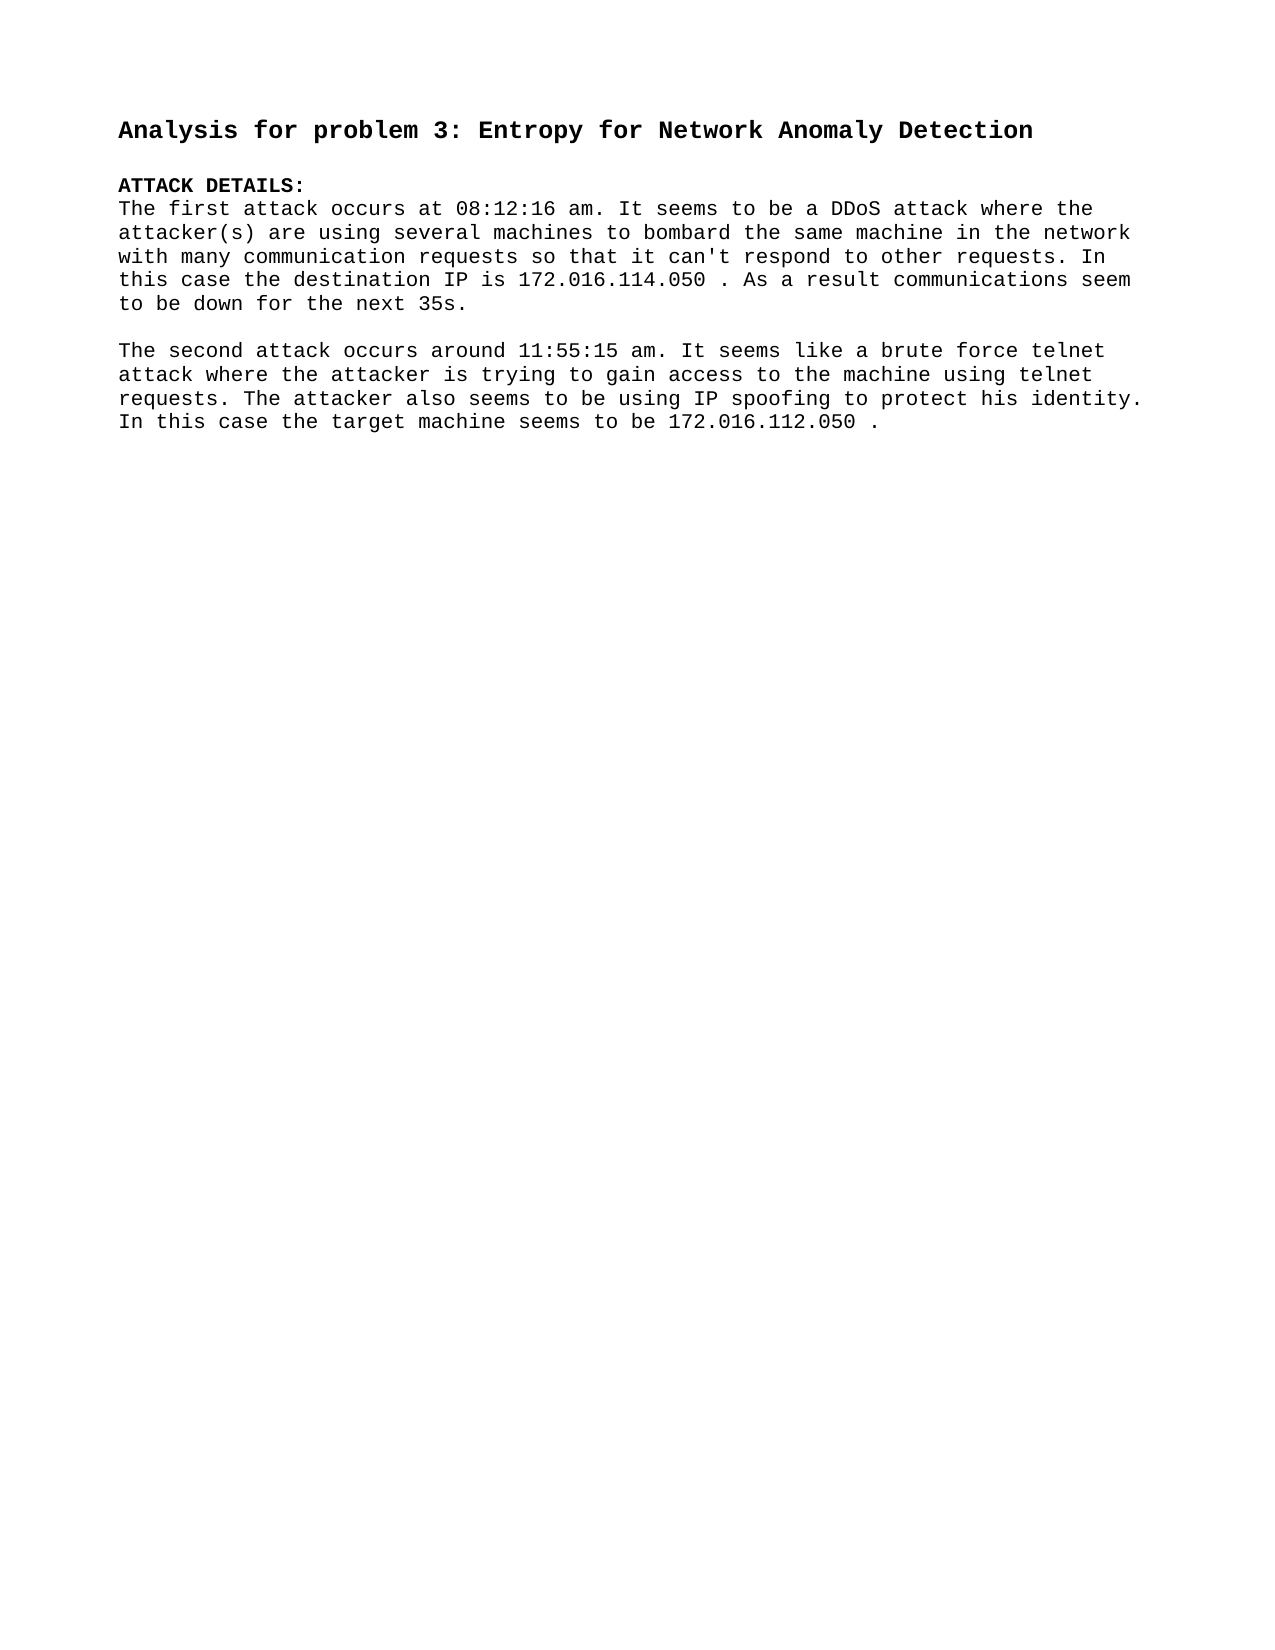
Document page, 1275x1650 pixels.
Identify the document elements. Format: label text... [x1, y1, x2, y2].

text ATTACK DETAILS: [118, 175, 1157, 198]
text The second attack occurs around 11:55:15 am. It seems like a brute force telnet attack where the attacker is trying to gain access to the machine using telnet requests. The attacker also seems to be using IP spoofing to protect his identity. In this case the target machine seems to be 172.016.112.050 . [118, 340, 1157, 435]
text The first attack occurs at 08:12:16 am. It seems to be a DDoS attack where the attacker(s) are using several machines to bombard the same machine in the network with many communication requests so that it can't respond to other requests. In this case the destination IP is 172.016.114.050 . As a result communications seem to be down for the next 35s. [118, 198, 1157, 317]
text Analysis for problem 3: Entropy for Network Anomaly Detection [118, 118, 1157, 146]
